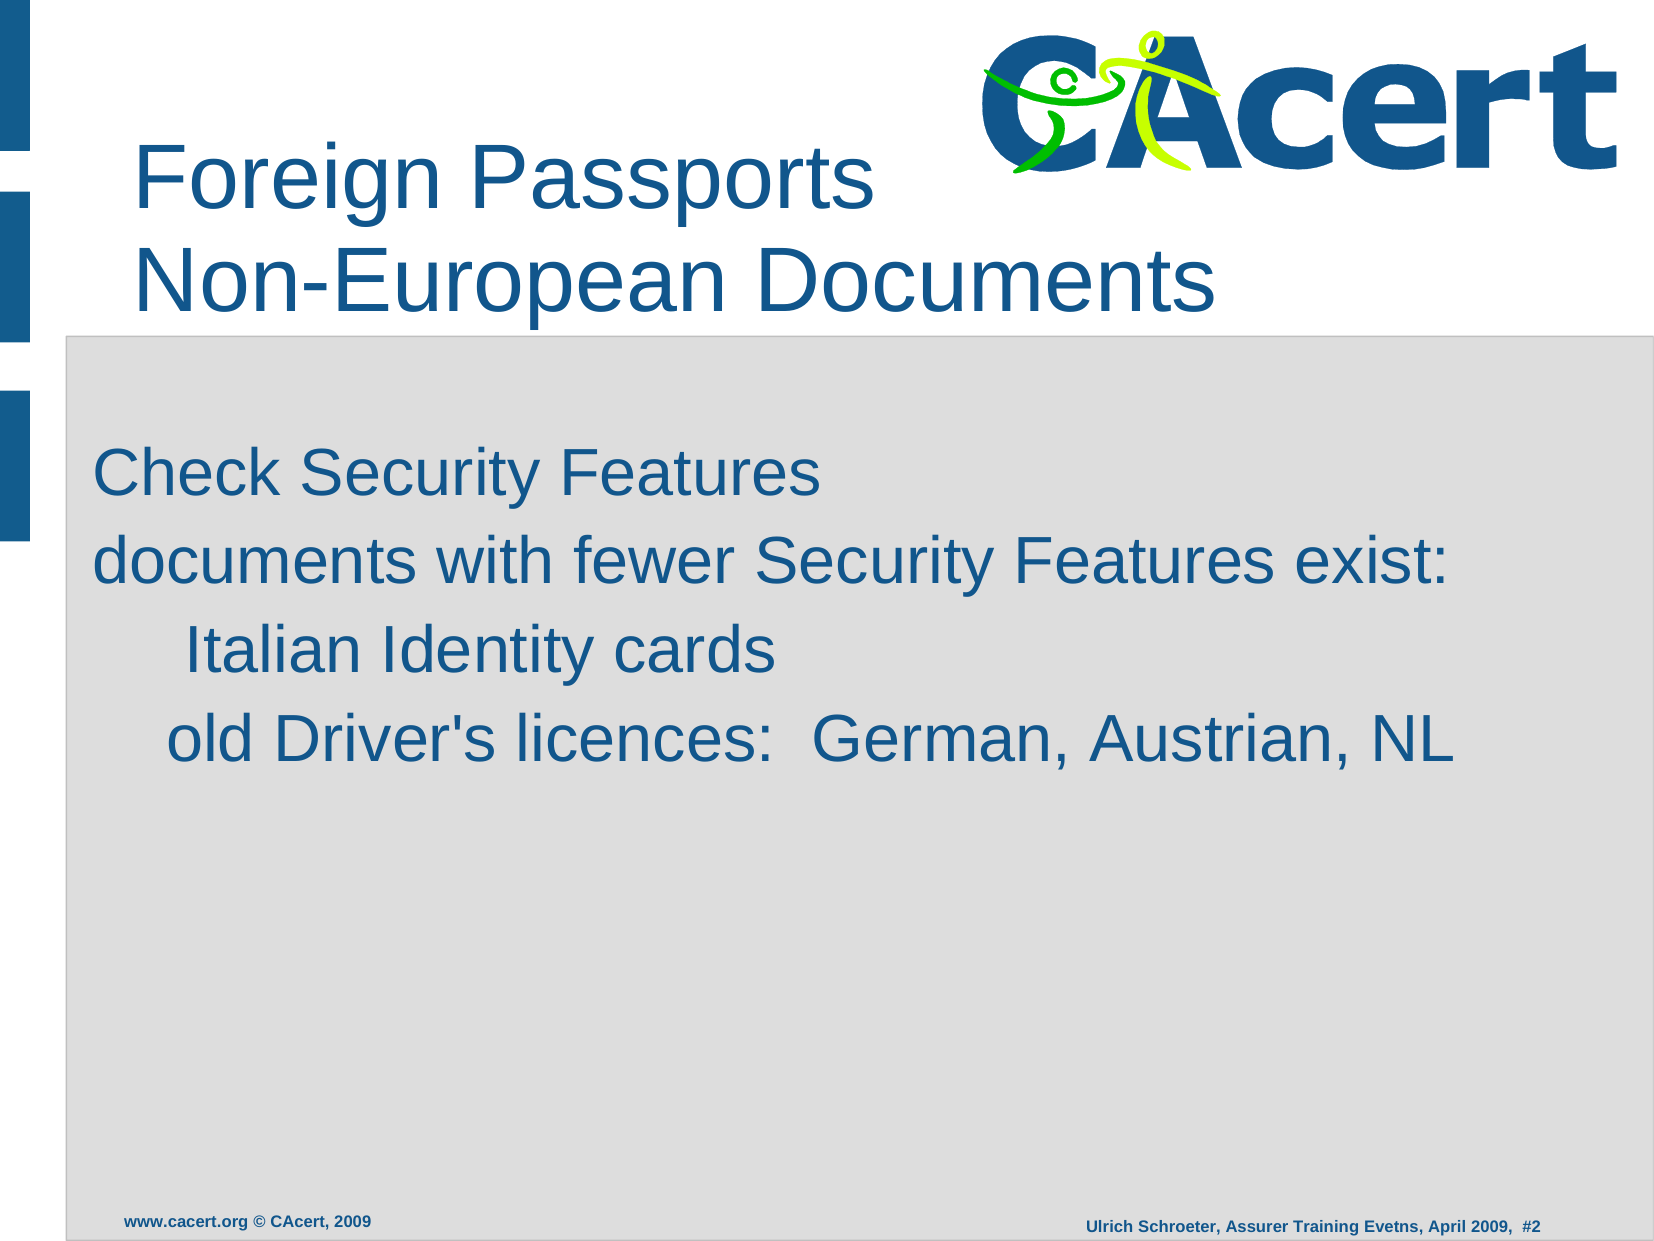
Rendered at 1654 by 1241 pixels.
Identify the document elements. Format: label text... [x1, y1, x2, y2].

text_box Check Security Features documents with fewer Security Features exist: Italian Identity cards old Driver's licences: German, Austrian, NL [59, 413, 1495, 784]
text_box Foreign Passports Non-European Documents [118, 118, 1235, 344]
